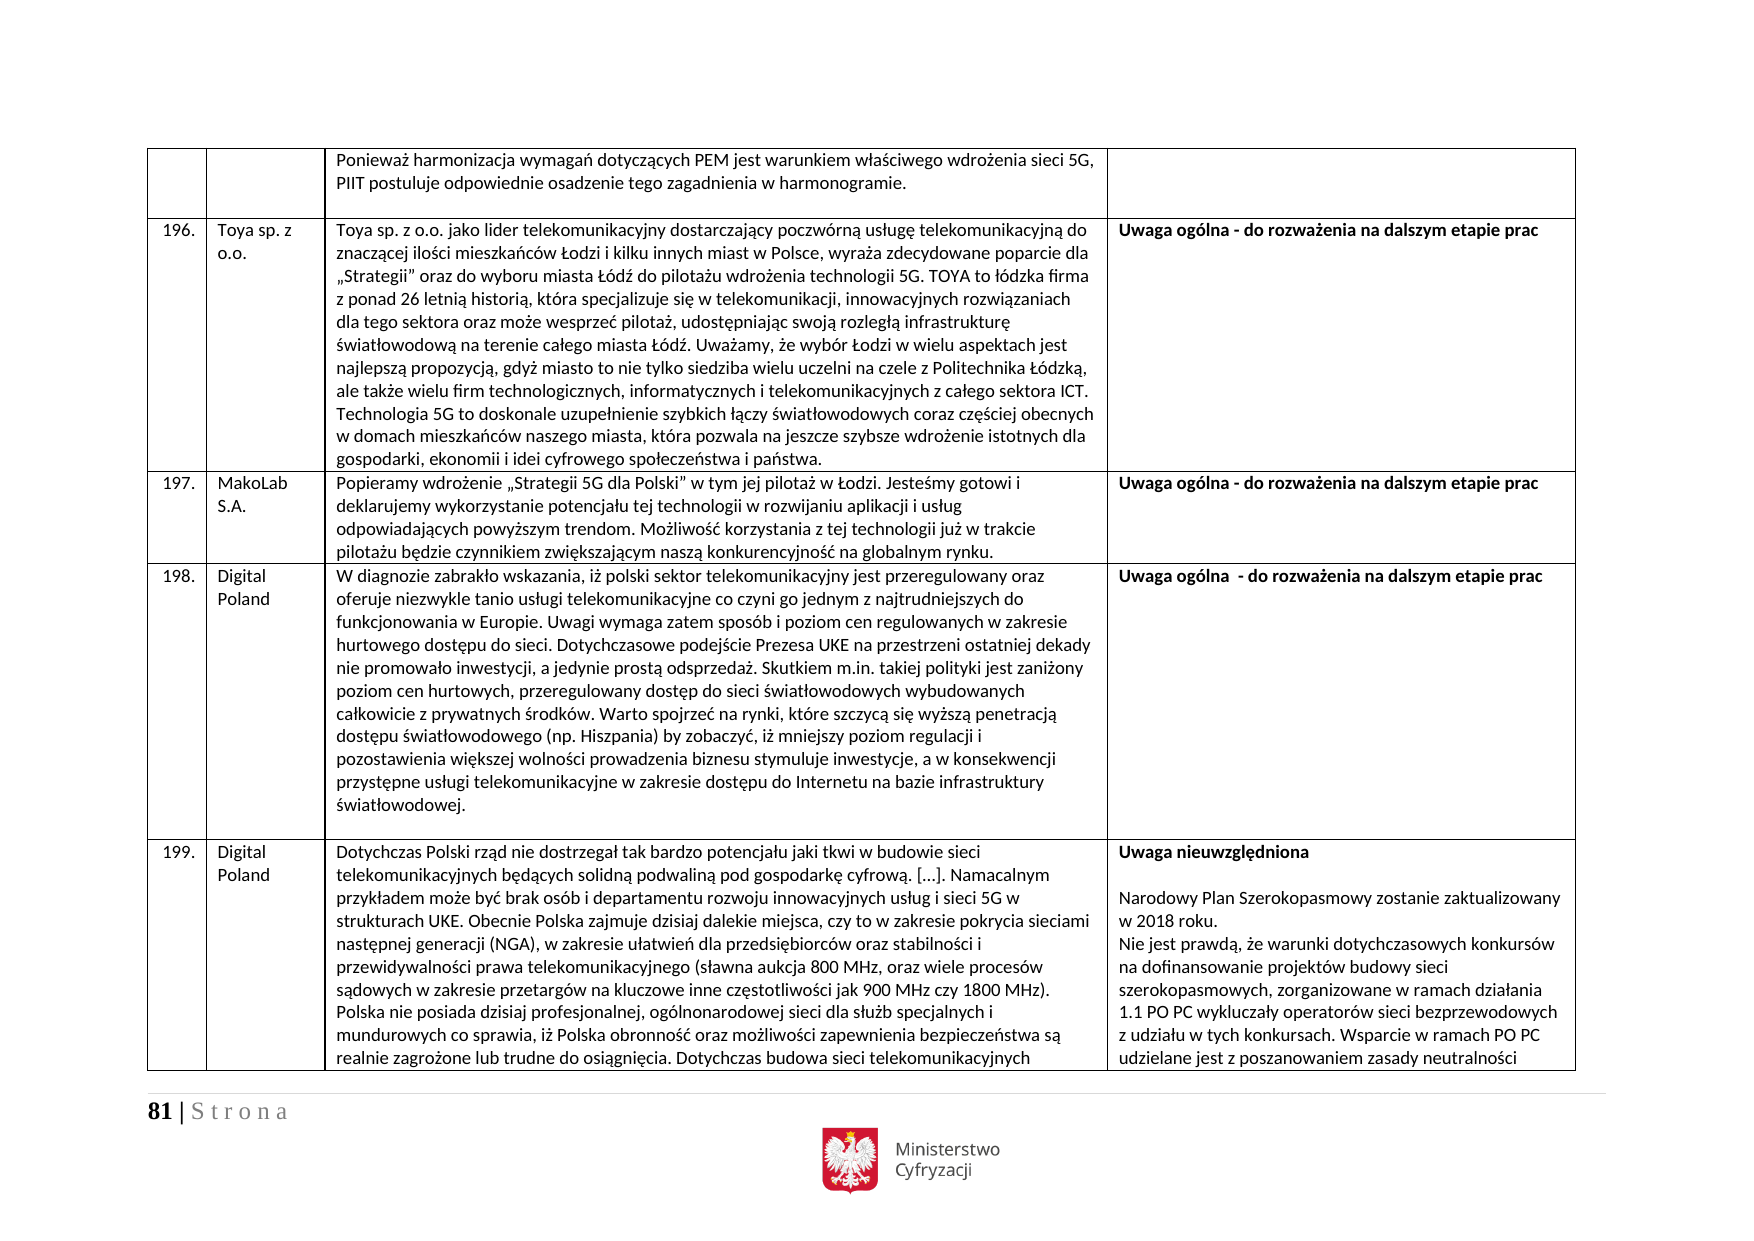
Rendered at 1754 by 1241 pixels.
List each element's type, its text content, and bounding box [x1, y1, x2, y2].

table_cell [148, 472, 206, 563]
table_cell Digital Poland [207, 840, 324, 1069]
table_cell Ponieważ harmonizacja wymagań dotyczących PEM jest warunkiem właściwego wdrożenia sieci 5G, PIIT postuluje odpowiednie osadzenie tego zagadnienia w harmonogramie. [326, 149, 1107, 217]
table_cell [148, 564, 206, 839]
table_cell Uwaga nieuwzględniona Narodowy Plan Szerokopasmowy zostanie zaktualizowany w 2018 roku. Nie jest prawdą, że warunki dotychczasowych konkursów na dofinansowanie projektów budowy sieci szerokopasmowych, zorganizowane w ramach działania 1.1 PO PC wykluczały operatorów sieci bezprzewodowych z udziału w tych konkursach. Wsparcie w ramach PO PC udzielane jest z poszanowaniem zasady neutralności [1108, 840, 1575, 1069]
table_cell W diagnozie zabrakło wskazania, iż polski sektor telekomunikacyjny jest przeregulowany oraz oferuje niezwykle tanio usługi telekomunikacyjne co czyni go jednym z najtrudniejszych do funkcjonowania w Europie. Uwagi wymaga zatem sposób i poziom cen regulowanych w zakresie hurtowego dostępu do sieci. Dotychczasowe podejście Prezesa UKE na przestrzeni ostatniej dekady nie promowało inwestycji, a jedynie prostą odsprzedaż. Skutkiem m.in. takiej polityki jest zaniżony poziom cen hurtowych, przeregulowany dostęp do sieci światłowodowych wybudowanych całkowicie z prywatnych środków. Warto spojrzeć na rynki, które szczycą się wyższą penetracją dostępu światłowodowego (np. Hiszpania) by zobaczyć, iż mniejszy poziom regulacji i pozostawienia większej wolności prowadzenia biznesu stymuluje inwestycje, a w konsekwencji przystępne usługi telekomunikacyjne w zakresie dostępu do Internetu na bazie infrastruktury światłowodowej. [326, 564, 1107, 839]
table_cell [1108, 149, 1575, 217]
table_cell [148, 219, 206, 471]
table_cell Toya sp. z o.o. jako lider telekomunikacyjny dostarczający poczwórną usługę telekomunikacyjną do znaczącej ilości mieszkańców Łodzi i kilku innych miast w Polsce, wyraża zdecydowane poparcie dla „Strategii” oraz do wyboru miasta Łódź do pilotażu wdrożenia technologii 5G. TOYA to łódzka firma z ponad 26 letnią historią, która specjalizuje się w telekomunikacji, innowacyjnych rozwiązaniach dla tego sektora oraz może wesprzeć pilotaż, udostępniając swoją rozległą infrastrukturę światłowodową na terenie całego miasta Łódź. Uważamy, że wybór Łodzi w wielu aspektach jest najlepszą propozycją, gdyż miasto to nie tylko siedziba wielu uczelni na czele z Politechnika Łódzką, ale także wielu firm technologicznych, informatycznych i telekomunikacyjnych z całego sektora ICT. Technologia 5G to doskonale uzupełnienie szybkich łączy światłowodowych coraz częściej obecnych w domach mieszkańców naszego miasta, która pozwala na jeszcze szybsze wdrożenie istotnych dla gospodarki, ekonomii i idei cyfrowego społeczeństwa i państwa. [326, 219, 1107, 471]
table_cell [148, 149, 206, 217]
table_cell MakoLab S.A. [207, 472, 324, 563]
table_cell Digital Poland [207, 564, 324, 839]
table_cell [148, 840, 206, 1069]
table_cell Popieramy wdrożenie „Strategii 5G dla Polski” w tym jej pilotaż w Łodzi. Jesteśmy gotowi i deklarujemy wykorzystanie potencjału tej technologii w rozwijaniu aplikacji i usług odpowiadających powyższym trendom. Możliwość korzystania z tej technologii już w trakcie pilotażu będzie czynnikiem zwiększającym naszą konkurencyjność na globalnym rynku. [326, 472, 1107, 563]
table_cell [207, 149, 324, 217]
table_cell Uwaga ogólna - do rozważenia na dalszym etapie prac [1108, 219, 1575, 471]
table_cell Dotychczas Polski rząd nie dostrzegał tak bardzo potencjału jaki tkwi w budowie sieci telekomunikacyjnych będących solidną podwaliną pod gospodarkę cyfrową. […]. Namacalnym przykładem może być brak osób i departamentu rozwoju innowacyjnych usług i sieci 5G w strukturach UKE. Obecnie Polska zajmuje dzisiaj dalekie miejsca, czy to w zakresie pokrycia sieciami następnej generacji (NGA), w zakresie ułatwień dla przedsiębiorców oraz stabilności i przewidywalności prawa telekomunikacyjnego (sławna aukcja 800 MHz, oraz wiele procesów sądowych w zakresie przetargów na kluczowe inne częstotliwości jak 900 MHz czy 1800 MHz). Polska nie posiada dzisiaj profesjonalnej, ogólnonarodowej sieci dla służb specjalnych i mundurowych co sprawia, iż Polska obronność oraz możliwości zapewnienia bezpieczeństwa są realnie zagrożone lub trudne do osiągnięcia. Dotychczas budowa sieci telekomunikacyjnych [326, 840, 1107, 1069]
table_cell Uwaga ogólna - do rozważenia na dalszym etapie prac [1108, 564, 1575, 839]
table_cell Uwaga ogólna - do rozważenia na dalszym etapie prac [1108, 472, 1575, 563]
table_cell Toya sp. z o.o. [207, 219, 324, 471]
